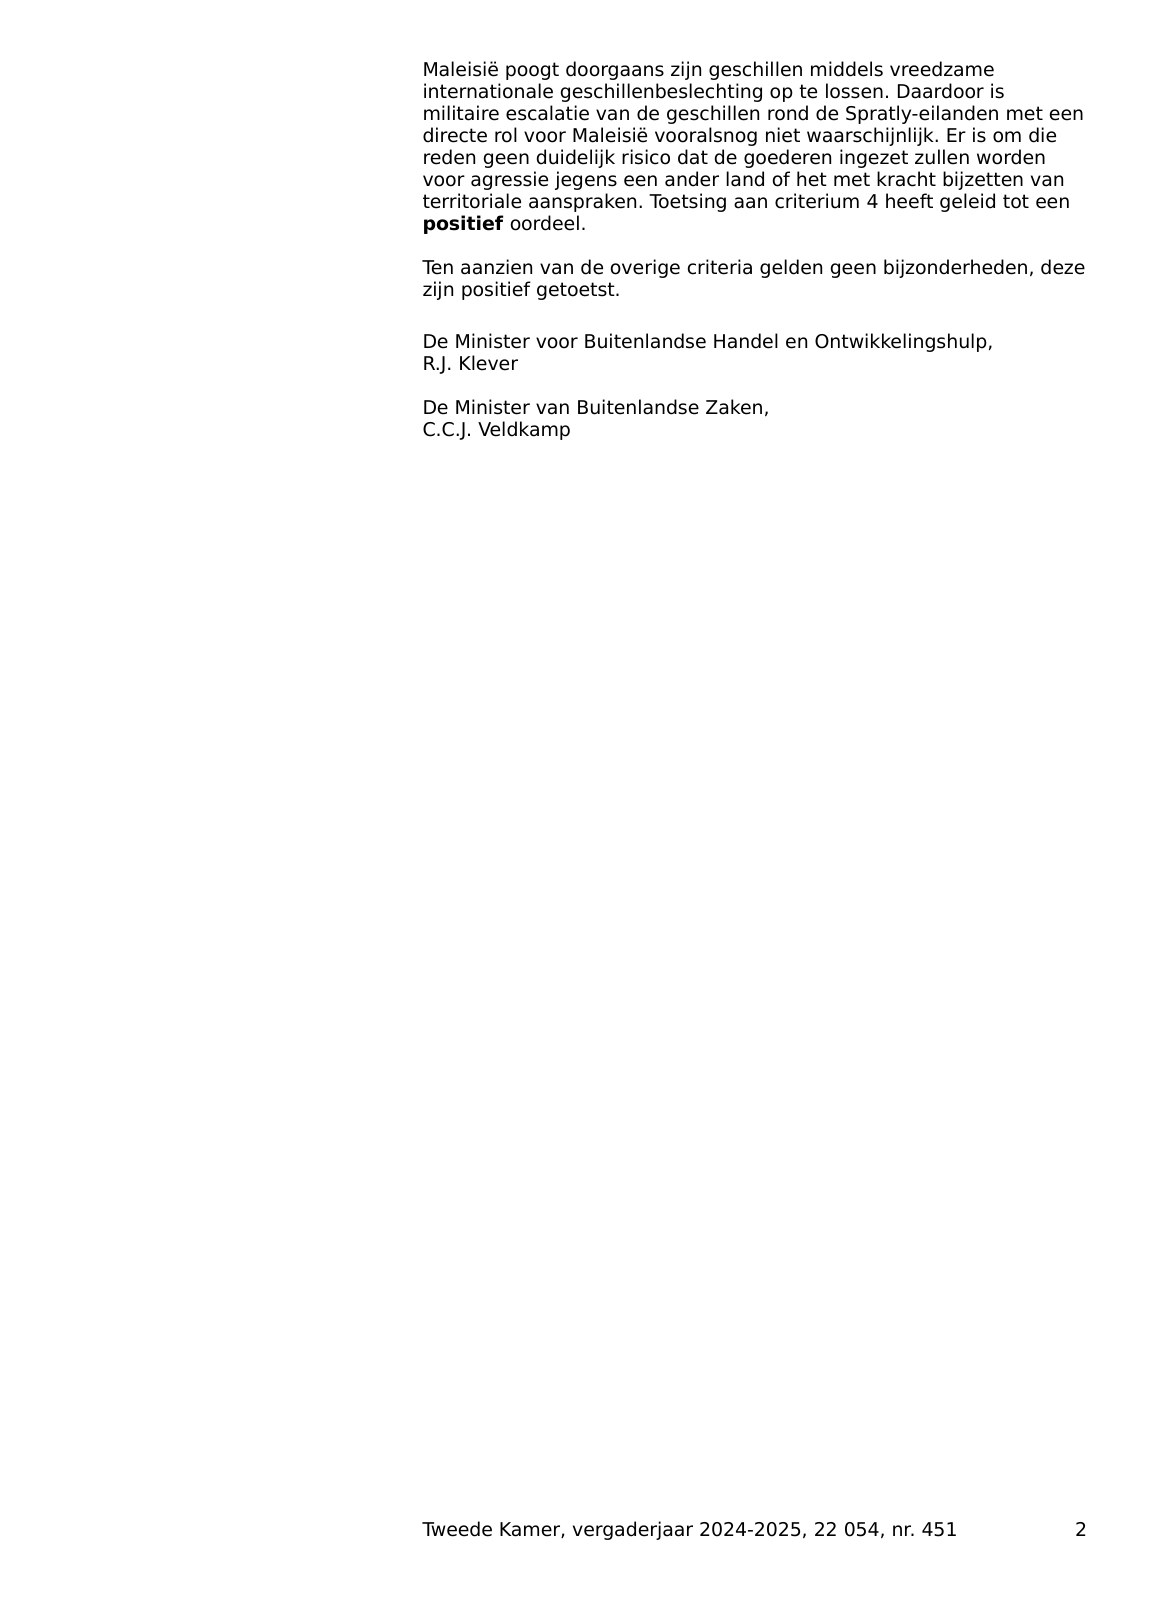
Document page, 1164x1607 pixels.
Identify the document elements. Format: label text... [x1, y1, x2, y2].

text Ten aanzien van de overige criteria gelden geen bijzonderheden, deze zijn positief getoetst. [422, 257, 1087, 301]
text De Minister van Buitenlandse Zaken, C.C.J. Veldkamp [422, 397, 1087, 441]
text De Minister voor Buitenlandse Handel en Ontwikkelingshulp, R.J. Klever [422, 331, 1087, 375]
text Maleisië poogt doorgaans zijn geschillen middels vreedzame internationale geschillenbeslechting op te lossen. Daardoor is militaire escalatie van de geschillen rond de Spratly-eilanden met een directe rol voor Maleisië vooralsnog niet waarschijnlijk. Er is om die reden geen duidelijk risico dat de goederen ingezet zullen worden voor agressie jegens een ander land of het met kracht bijzetten van territoriale aanspraken. Toetsing aan criterium 4 heeft geleid tot een positief oordeel. [422, 59, 1087, 235]
